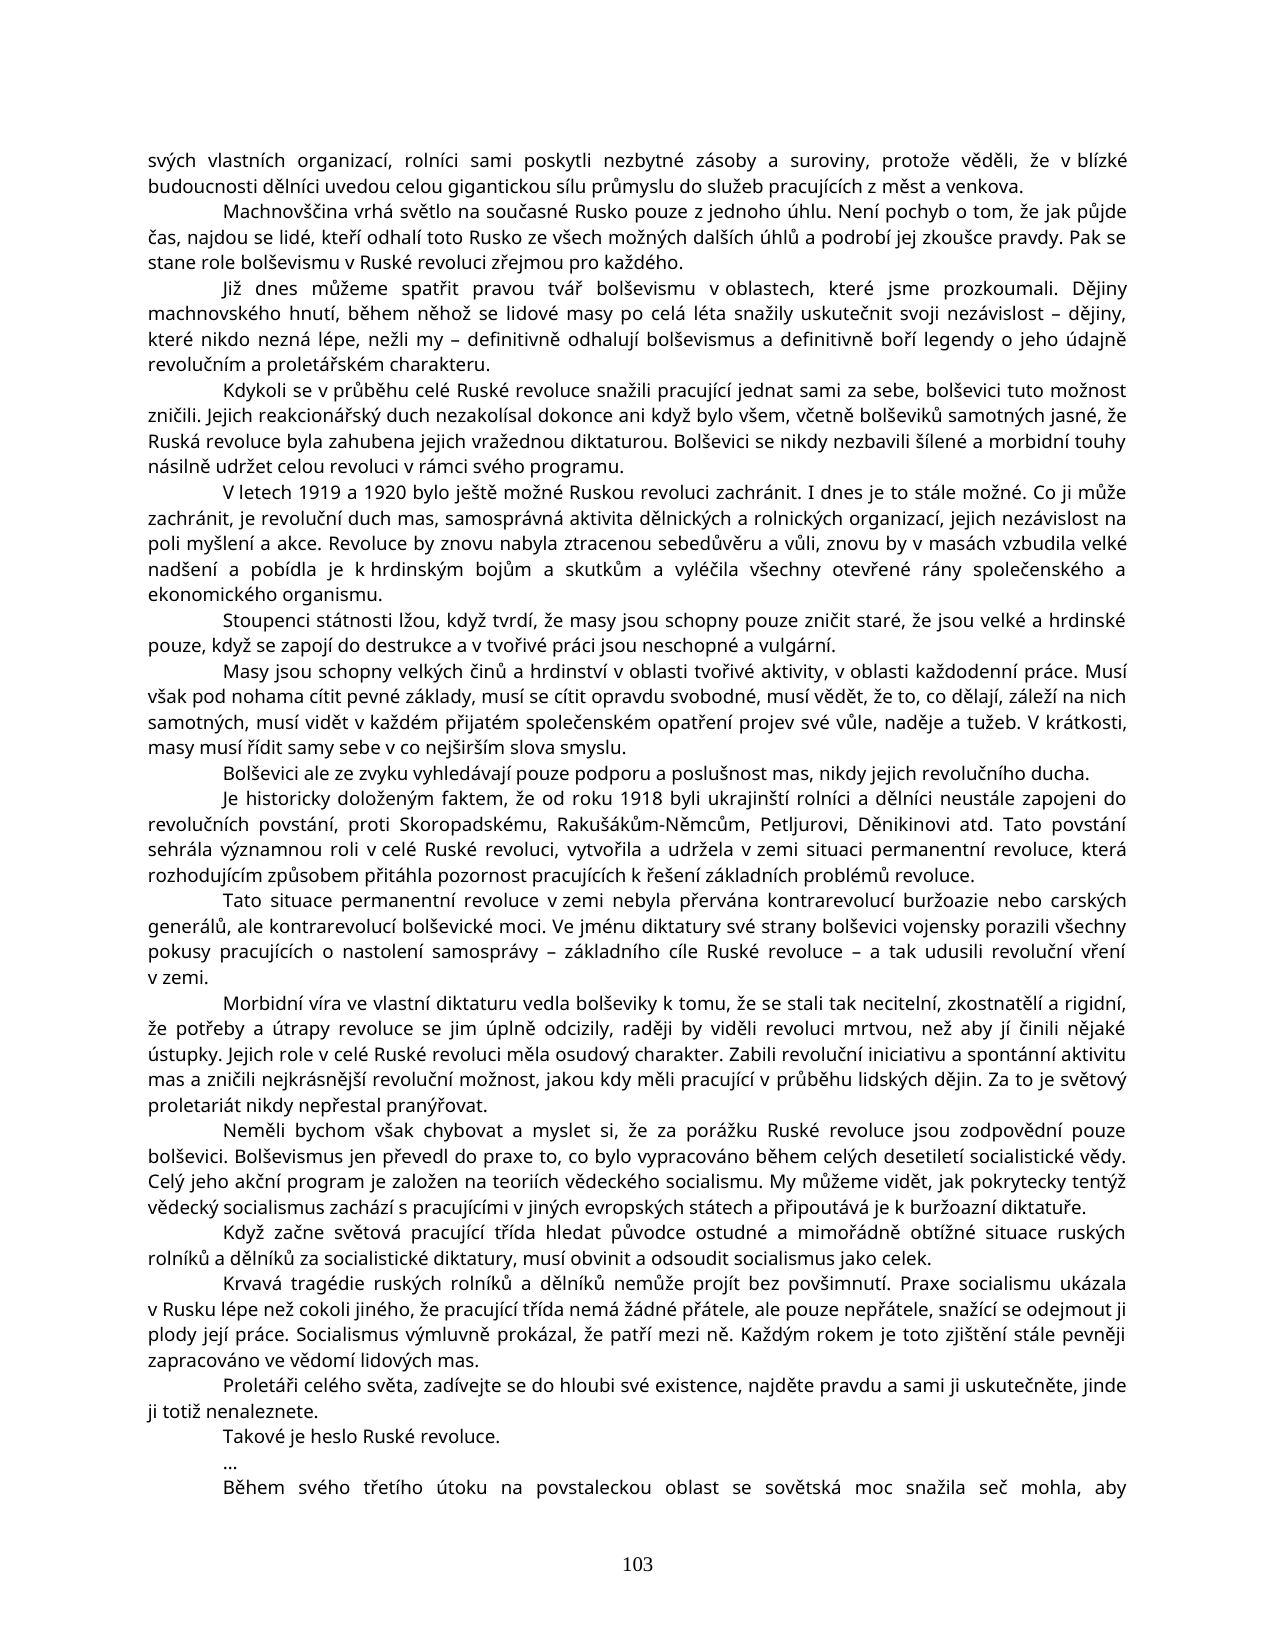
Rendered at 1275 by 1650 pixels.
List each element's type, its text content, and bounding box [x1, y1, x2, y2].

text … [148, 1449, 1127, 1475]
text Machnovščina vrhá světlo na současné Rusko pouze z jednoho úhlu. Není pochyb o tom, že jak půjde čas, najdou se lidé, kteří odhalí toto Rusko ze všech možných dalších úhlů a podrobí jej zkoušce pravdy. Pak se stane role bolševismu v Ruské revoluci zřejmou pro každého. [148, 199, 1127, 275]
text Bolševici ale ze zvyku vyhledávají pouze podporu a poslušnost mas, nikdy jejich revolučního ducha. [148, 760, 1127, 786]
text svých vlastních organizací, rolníci sami poskytli nezbytné zásoby a suroviny, protože věděli, že v blízké budoucnosti dělníci uvedou celou gigantickou sílu průmyslu do služeb pracujících z měst a venkova. [148, 148, 1127, 199]
text Krvavá tragédie ruských rolníků a dělníků nemůže projít bez povšimnutí. Praxe socialismu ukázala v Rusku lépe než cokoli jiného, že pracující třída nemá žádné přátele, ale pouze nepřátele, snažící se odejmout ji plody její práce. Socialismus výmluvně prokázal, že patří mezi ně. Každým rokem je toto zjištění stále pevněji zapracováno ve vědomí lidových mas. [148, 1271, 1127, 1373]
text Je historicky doloženým faktem, že od roku 1918 byli ukrajinští rolníci a dělníci neustále zapojeni do revolučních povstání, proti Skoropadskému, Rakušákům-Němcům, Petljurovi, Děnikinovi atd. Tato povstání sehrála významnou roli v celé Ruské revoluci, vytvořila a udržela v zemi situaci permanentní revoluce, která rozhodujícím způsobem přitáhla pozornost pracujících k řešení základních problémů revoluce. [148, 786, 1127, 888]
text Stoupenci státnosti lžou, když tvrdí, že masy jsou schopny pouze zničit staré, že jsou velké a hrdinské pouze, když se zapojí do destrukce a v tvořivé práci jsou neschopné a vulgární. [148, 607, 1127, 658]
text Když začne světová pracující třída hledat původce ostudné a mimořádně obtížné situace ruských rolníků a dělníků za socialistické diktatury, musí obvinit a odsoudit socialismus jako celek. [148, 1219, 1127, 1271]
text Morbidní víra ve vlastní diktaturu vedla bolševiky k tomu, že se stali tak necitelní, zkostnatělí a rigidní, že potřeby a útrapy revoluce se jim úplně odcizily, raději by viděli revoluci mrtvou, než aby jí činili nějaké ústupky. Jejich role v celé Ruské revoluci měla osudový charakter. Zabili revoluční iniciativu a spontánní aktivitu mas a zničili nejkrásnější revoluční možnost, jakou kdy měli pracující v průběhu lidských dějin. Za to je světový proletariát nikdy nepřestal pranýřovat. [148, 990, 1127, 1117]
text V letech 1919 a 1920 bylo ještě možné Ruskou revoluci zachránit. I dnes je to stále možné. Co ji může zachránit, je revoluční duch mas, samosprávná aktivita dělnických a rolnických organizací, jejich nezávislost na poli myšlení a akce. Revoluce by znovu nabyla ztracenou sebedůvěru a vůli, znovu by v masách vzbudila velké nadšení a pobídla je k hrdinským bojům a skutkům a vyléčila všechny otevřené rány společenského a ekonomického organismu. [148, 479, 1127, 607]
text Během svého třetího útoku na povstaleckou oblast se sovětská moc snažila seč mohla, aby [148, 1475, 1127, 1500]
text Proletáři celého světa, zadívejte se do hloubi své existence, najděte pravdu a sami ji uskutečněte, jinde ji totiž nenaleznete. [148, 1373, 1127, 1424]
text Masy jsou schopny velkých činů a hrdinství v oblasti tvořivé aktivity, v oblasti každodenní práce. Musí však pod nohama cítit pevné základy, musí se cítit opravdu svobodné, musí vědět, že to, co dělají, záleží na nich samotných, musí vidět v každém přijatém společenském opatření projev své vůle, naděje a tužeb. V krátkosti, masy musí řídit samy sebe v co nejširším slova smyslu. [148, 658, 1127, 760]
text Neměli bychom však chybovat a myslet si, že za porážku Ruské revoluce jsou zodpovědní pouze bolševici. Bolševismus jen převedl do praxe to, co bylo vypracováno během celých desetiletí socialistické vědy. Celý jeho akční program je založen na teoriích vědeckého socialismu. My můžeme vidět, jak pokrytecky tentýž vědecký socialismus zachází s pracujícími v jiných evropských státech a připoutává je k buržoazní diktatuře. [148, 1117, 1127, 1219]
text Kdykoli se v průběhu celé Ruské revoluce snažili pracující jednat sami za sebe, bolševici tuto možnost zničili. Jejich reakcionářský duch nezakolísal dokonce ani když bylo všem, včetně bolševiků samotných jasné, že Ruská revoluce byla zahubena jejich vražednou diktaturou. Bolševici se nikdy nezbavili šílené a morbidní touhy násilně udržet celou revoluci v rámci svého programu. [148, 377, 1127, 479]
text Již dnes můžeme spatřit pravou tvář bolševismu v oblastech, které jsme prozkoumali. Dějiny machnovského hnutí, během něhož se lidové masy po celá léta snažily uskutečnit svoji nezávislost – dějiny, které nikdo nezná lépe, nežli my – definitivně odhalují bolševismus a definitivně boří legendy o jeho údajně revolučním a proletářském charakteru. [148, 275, 1127, 377]
text Takové je heslo Ruské revoluce. [148, 1424, 1127, 1449]
text Tato situace permanentní revoluce v zemi nebyla přervána kontrarevolucí buržoazie nebo carských generálů, ale kontrarevolucí bolševické moci. Ve jménu diktatury své strany bolševici vojensky porazili všechny pokusy pracujících o nastolení samosprávy – základního cíle Ruské revoluce – a tak udusili revoluční vření v zemi. [148, 888, 1127, 990]
